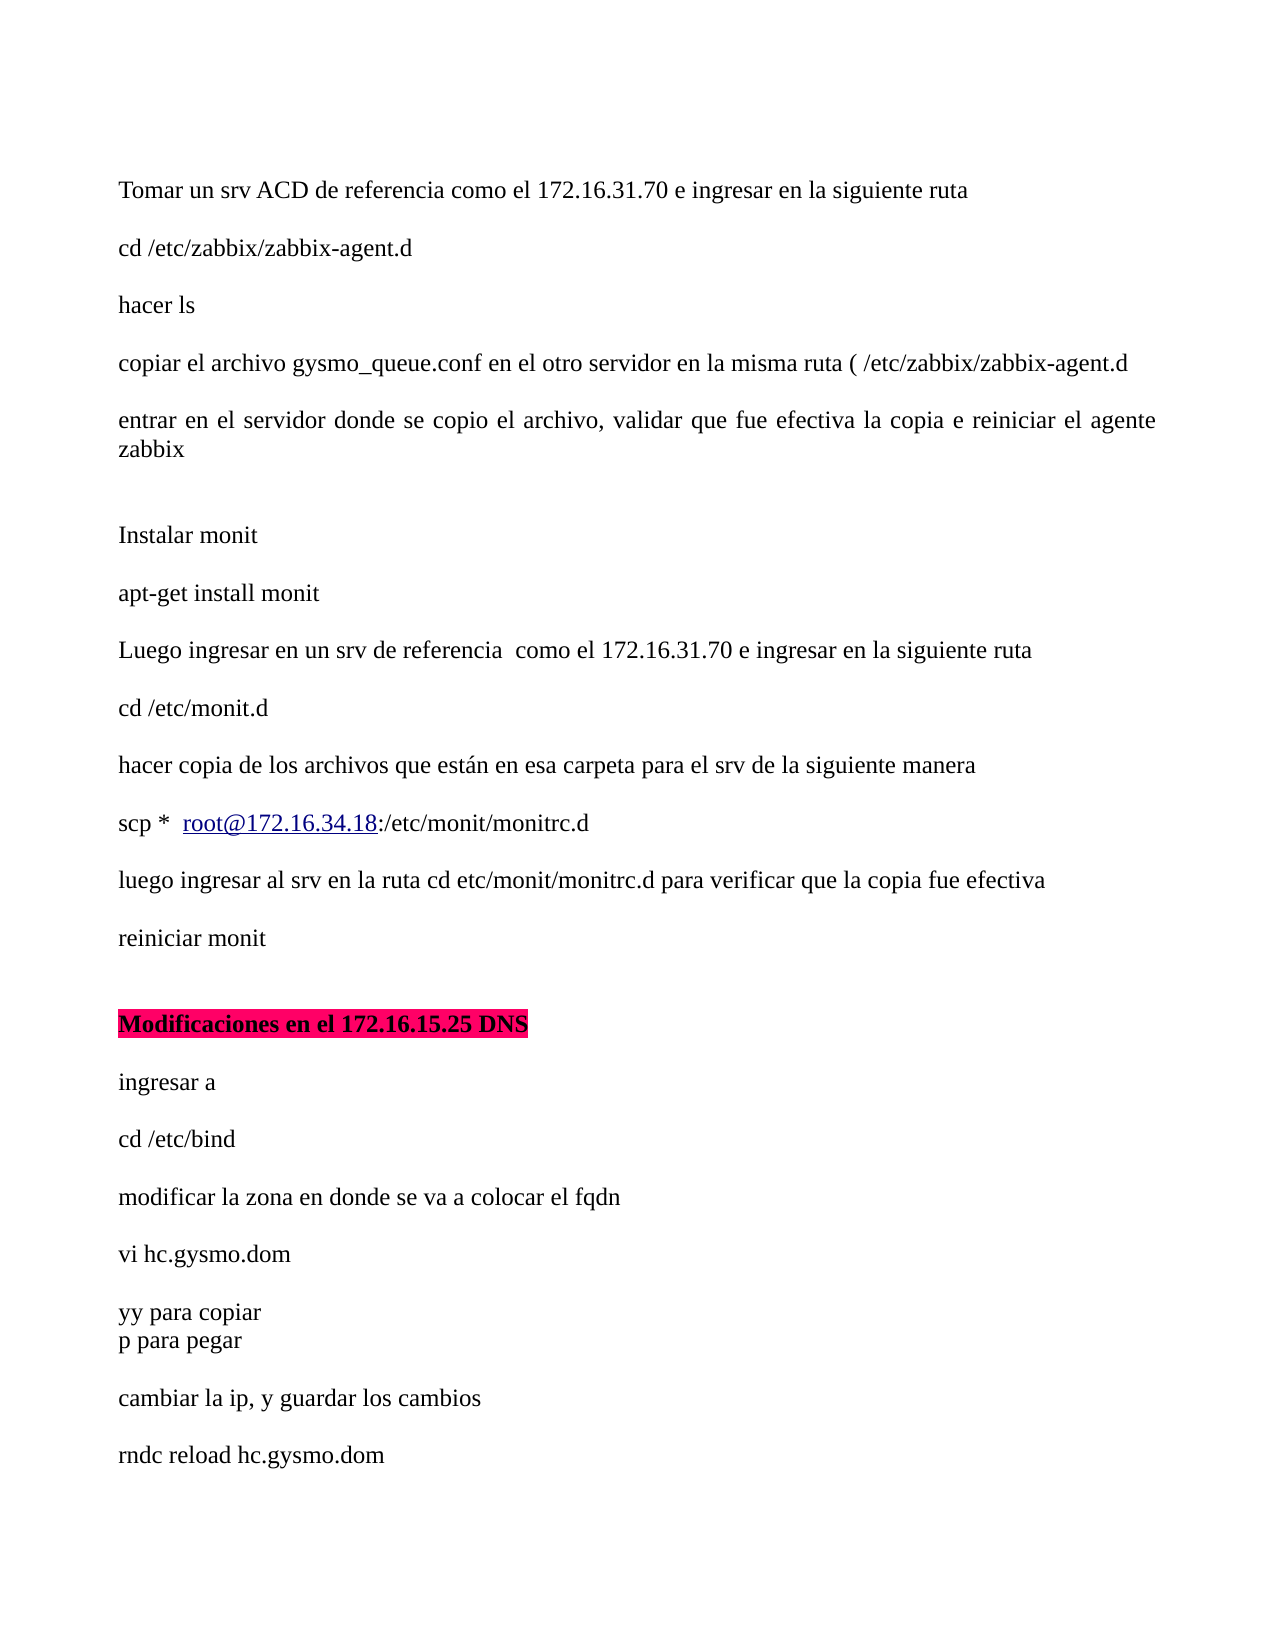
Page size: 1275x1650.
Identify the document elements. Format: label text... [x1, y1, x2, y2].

text copiar el archivo gysmo_queue.conf en el otro servidor en la misma ruta ( /etc/zabbix/zabbix-agent.d [118, 348, 1157, 377]
text modificar la zona en donde se va a colocar el fqdn [118, 1182, 1157, 1211]
text vi hc.gysmo.dom [118, 1239, 1157, 1268]
text cd /etc/zabbix/zabbix-agent.d [118, 233, 1157, 262]
text yy para copiar [118, 1297, 1157, 1326]
text cd /etc/bind [118, 1124, 1157, 1153]
text rndc reload hc.gysmo.dom [118, 1441, 1157, 1469]
text cd /etc/monit.d [118, 693, 1157, 722]
text Luego ingresar en un srv de referencia como el 172.16.31.70 e ingresar en la siguiente ruta [118, 636, 1157, 664]
text hacer ls [118, 291, 1157, 319]
text luego ingresar al srv en la ruta cd etc/monit/monitrc.d para verificar que la copia fue efectiva [118, 866, 1157, 894]
text scp * root@172.16.34.18:/etc/monit/monitrc.d [118, 808, 1157, 837]
text Modificaciones en el 172.16.15.25 DNS [118, 1009, 1157, 1038]
text reiniciar monit [118, 923, 1157, 952]
text apt-get install monit [118, 578, 1157, 607]
text Instalar monit [118, 521, 1157, 549]
text hacer copia de los archivos que están en esa carpeta para el srv de la siguiente manera [118, 751, 1157, 779]
text cambiar la ip, y guardar los cambios [118, 1383, 1157, 1412]
text Tomar un srv ACD de referencia como el 172.16.31.70 e ingresar en la siguiente ruta [118, 176, 1157, 204]
text p para pegar [118, 1326, 1157, 1354]
text entrar en el servidor donde se copio el archivo, validar que fue efectiva la copia e reiniciar el agente zabbix [118, 406, 1157, 463]
text ingresar a [118, 1067, 1157, 1096]
